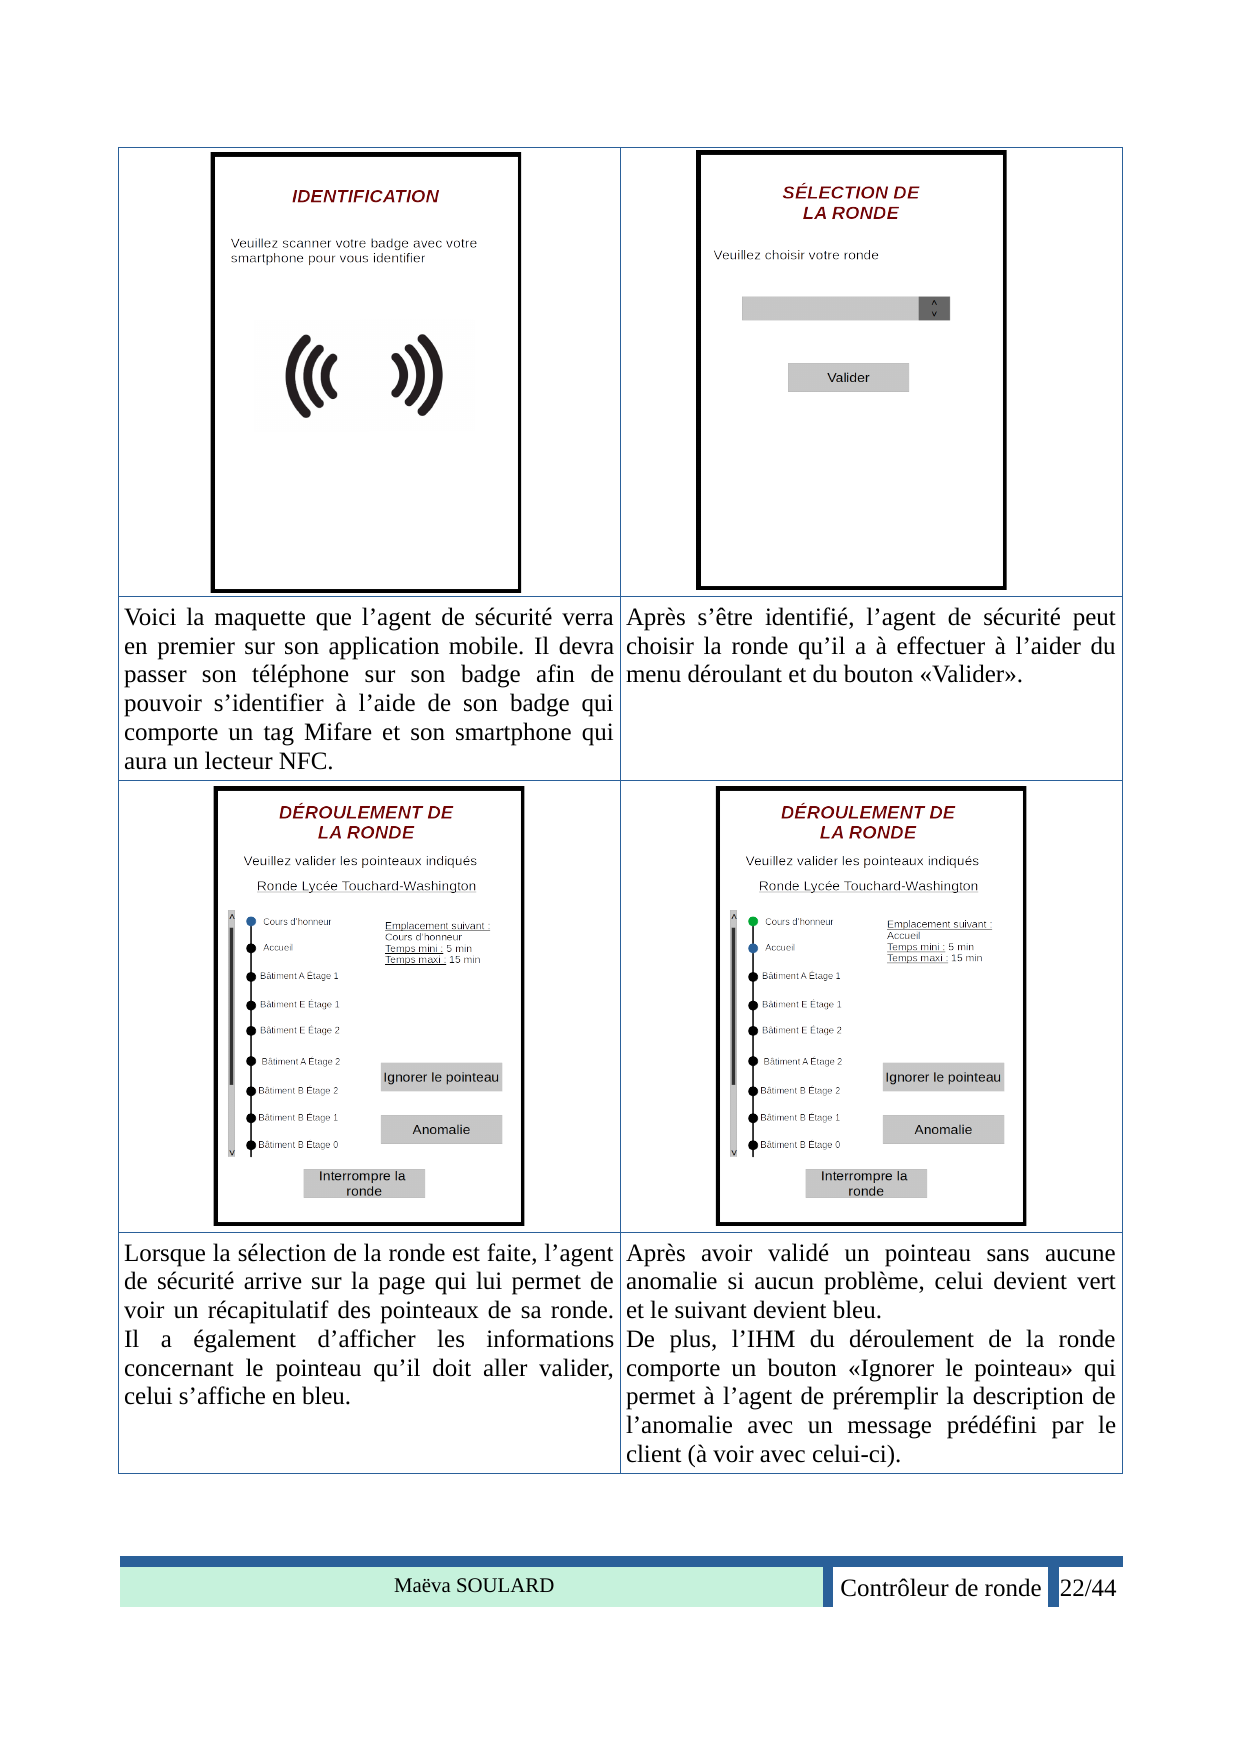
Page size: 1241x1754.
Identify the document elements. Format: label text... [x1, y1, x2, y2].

table_header [119, 148, 620, 596]
table_cell Après avoir validé un pointeau sans aucune anomalie si aucun problème, celui devient vert et le suivant devient bleu. De plus, l’IHM du déroulement de la ronde comporte un bouton «Ignorer le pointeau» qui permet à l’agent de préremplir la description de l’anomalie avec un message prédéfini par le client (à voir avec celui-ci). [621, 1233, 1122, 1473]
table_header [621, 148, 1122, 596]
picture [213, 786, 525, 1226]
table_cell Lorsque la sélection de la ronde est faite, l’agent de sécurité arrive sur la page qui lui permet de voir un récapitulatif des pointeaux de sa ronde. Il a également d’afficher les informations concernant le pointeau qu’il doit aller valider, celui s’affiche en bleu. [119, 1233, 620, 1473]
table_cell [119, 781, 620, 1232]
table_cell [621, 781, 1122, 1232]
table_cell Voici la maquette que l’agent de sécurité verra en premier sur son application mobile. Il devra passer son téléphone sur son badge afin de pouvoir s’identifier à l’aide de son badge qui comporte un tag Mifare et son smartphone qui aura un lecteur NFC. [119, 597, 620, 780]
picture [715, 786, 1027, 1226]
picture [696, 150, 1007, 590]
table_cell Après s’être identifié, l’agent de sécurité peut choisir la ronde qu’il a à effectuer à l’aider du menu déroulant et du bouton «Valider». [621, 597, 1122, 780]
picture [210, 152, 522, 593]
